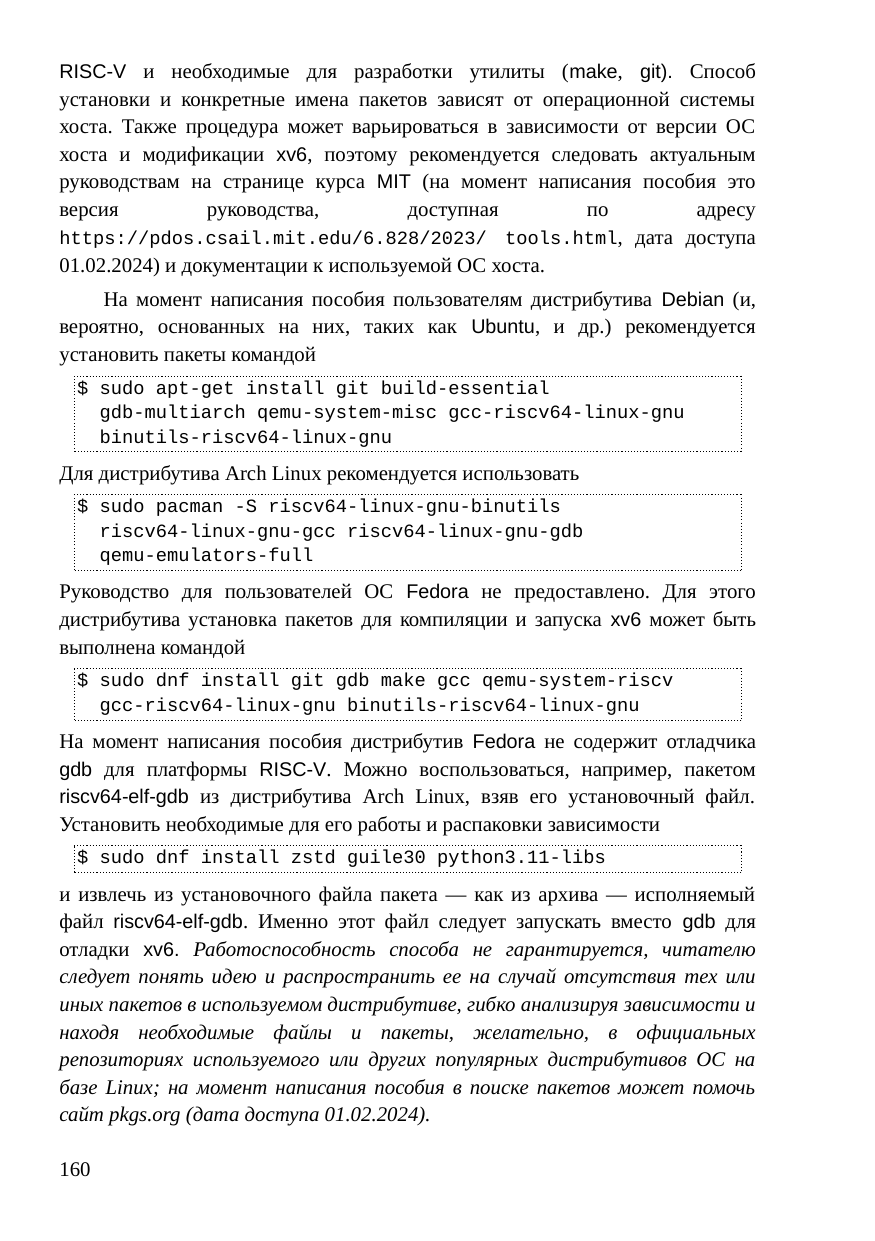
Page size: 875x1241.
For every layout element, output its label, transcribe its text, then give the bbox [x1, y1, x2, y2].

text Для дистрибутива Arch Linux рекомендуется использовать [59, 461, 756, 485]
text RISC-V и необходимые для разработки утилиты (make, git). Способ установки и конкретные имена пакетов зависят от операционной системы хоста. Также процедура может варьироваться в зависимости от версии ОС хоста и модификации xv6, поэтому рекомендуется следовать актуальным руководствам на странице курса MIT (на момент написания пособия это версия руководства, доступная по адресу https://pdos.csail.mit.edu/6.828/2023/ tools.html, дата доступа 01.02.2024) и документации к используемой ОС хоста. [59, 59, 756, 277]
text Руководство для пользователей ОС Fedora не предоставлено. Для этого дистрибутива установка пакетов для компиляции и запуска xv6 может быть выполнена командой [59, 579, 756, 659]
text $ sudo dnf install zstd guile30 python3.11-libs [74, 845, 741, 872]
text $ sudo pacman -S riscv64-linux-gnu-binutils riscv64-linux-gnu-gcc riscv64-linux-gnu-gdb qemu-emulators-full [74, 494, 741, 570]
text $ sudo apt-get install git build-essential gdb-multiarch qemu-system-misc gcc-riscv64-linux-gnu binutils-riscv64-linux-gnu [74, 376, 741, 452]
text $ sudo dnf install git gdb make gcc qemu-system-riscv gcc-riscv64-linux-gnu binutils-riscv64-linux-gnu [74, 668, 741, 720]
text и извлечь из установочного файла пакета — как из архива — исполняемый файл riscv64-elf-gdb. Именно этот файл следует запускать вместо gdb для отладки xv6. Работоспособность способа не гарантируется, читателю следует понять идею и распространить ее на случай отсутствия тех или иных пакетов в используемом дистрибутиве, гибко анализируя зависимости и находя необходимые файлы и пакеты, желательно, в официальных репозиториях используемого или других популярных дистрибутивов ОС на базе Linux; на момент написания пособия в поиске пакетов может помочь сайт pkgs.org (дата доступа 01.02.2024). [59, 882, 756, 1126]
text На момент написания пособия пользователям дистрибутива Debian (и, вероятно, основанных на них, таких как Ubuntu, и др.) рекомендуется установить пакеты командой [59, 287, 756, 366]
text На момент написания пособия дистрибутив Fedora не содержит отладчика gdb для платформы RISC-V. Можно воспользоваться, например, пакетом riscv64-elf-gdb из дистрибутива Arch Linux, взяв его установочный файл. Установить необходимые для его работы и распаковки зависимости [59, 729, 756, 836]
